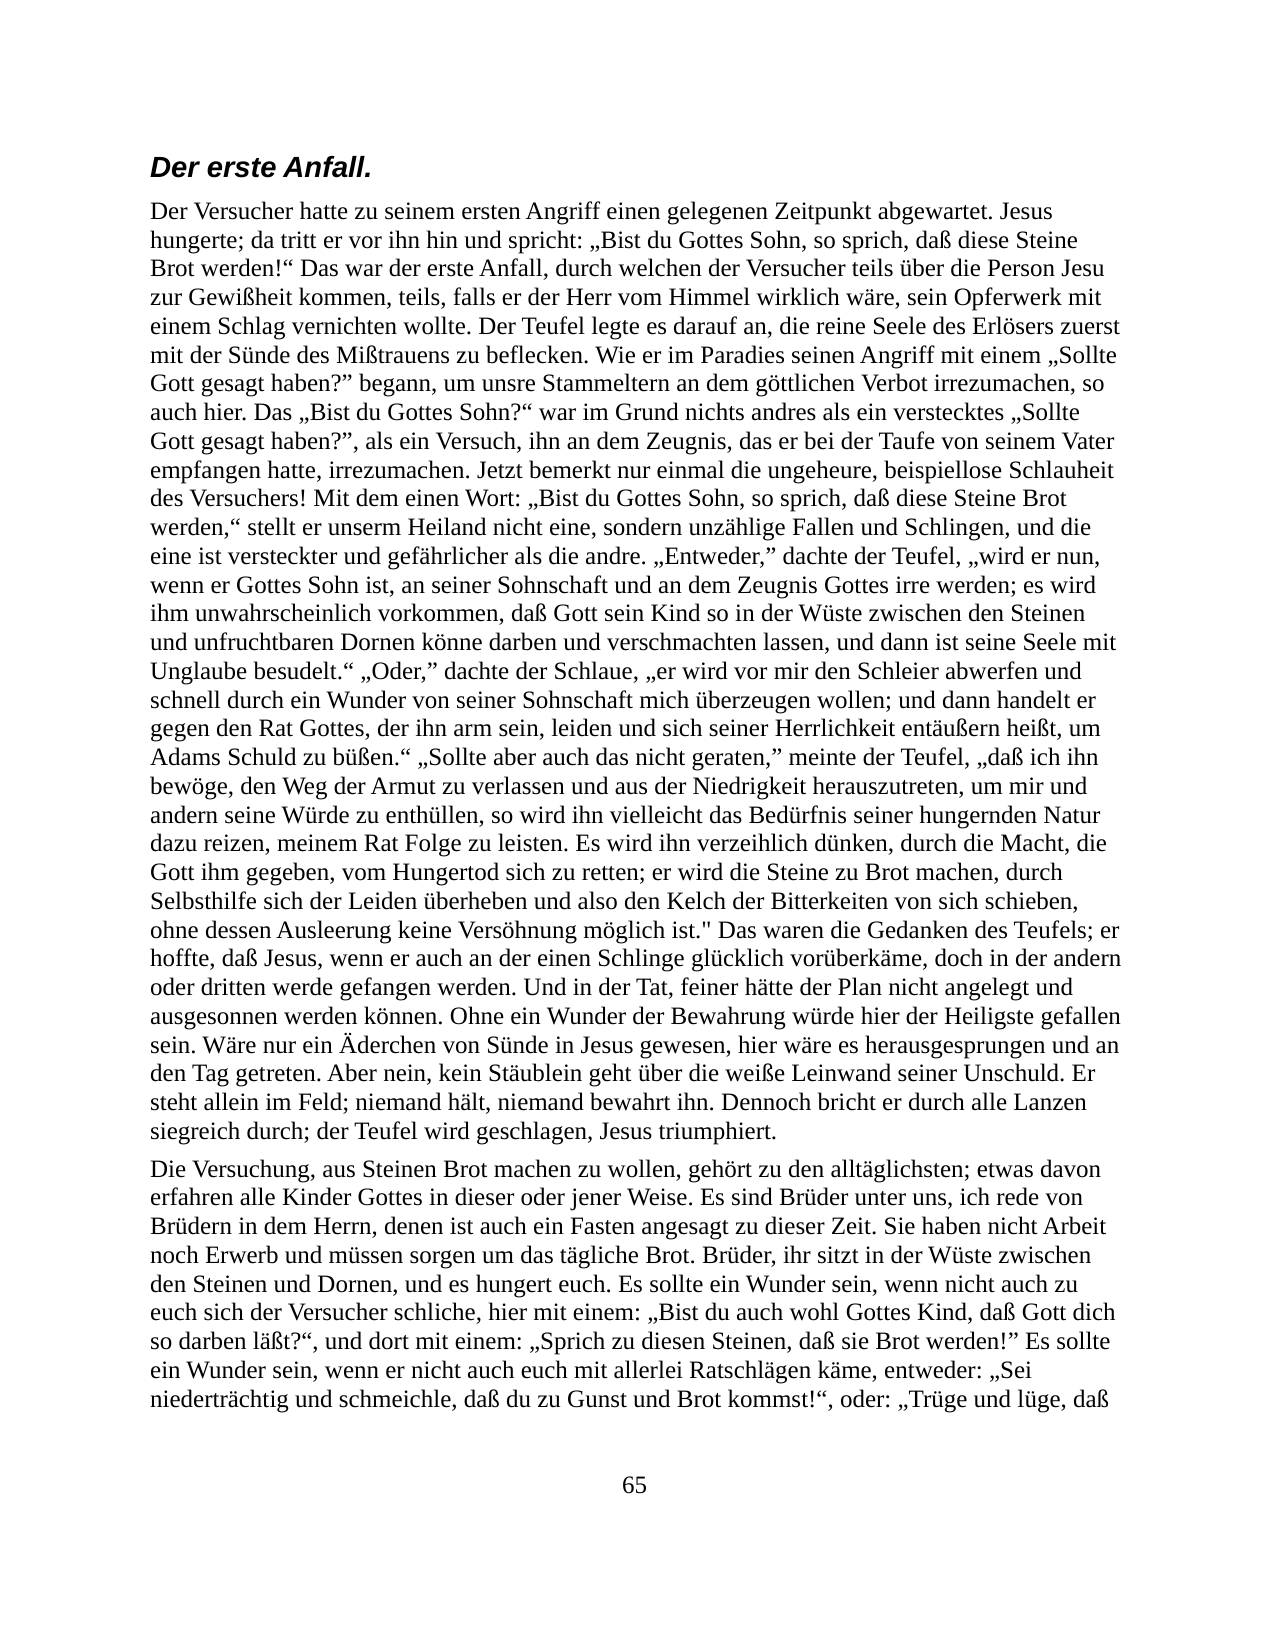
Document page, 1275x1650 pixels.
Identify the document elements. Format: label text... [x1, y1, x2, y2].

subtitle Der erste Anfall. [150, 150, 1125, 183]
text Der Versucher hatte zu seinem ersten Angriff einen gelegenen Zeitpunkt abgewartet. Jesus hungerte; da tritt er vor ihn hin und spricht: „Bist du Gottes Sohn, so sprich, daß diese Steine Brot werden!“ Das war der erste Anfall, durch welchen der Versucher teils über die Person Jesu zur Gewißheit kommen, teils, falls er der Herr vom Himmel wirklich wäre, sein Opferwerk mit einem Schlag vernichten wollte. Der Teufel legte es darauf an, die reine Seele des Erlösers zuerst mit der Sünde des Mißtrauens zu beflecken. Wie er im Paradies seinen Angriff mit einem „Sollte Gott gesagt haben?” begann, um unsre Stammeltern an dem göttlichen Verbot irrezumachen, so auch hier. Das „Bist du Gottes Sohn?“ war im Grund nichts andres als ein verstecktes „Sollte Gott gesagt haben?”, als ein Versuch, ihn an dem Zeugnis, das er bei der Taufe von seinem Vater empfangen hatte, irrezumachen. Jetzt bemerkt nur einmal die ungeheure, beispiellose Schlauheit des Versuchers! Mit dem einen Wort: „Bist du Gottes Sohn, so sprich, daß diese Steine Brot werden,“ stellt er unserm Heiland nicht eine, sondern unzählige Fallen und Schlingen, und die eine ist versteckter und gefährlicher als die andre. „Entweder,” dachte der Teufel, „wird er nun, wenn er Gottes Sohn ist, an seiner Sohnschaft und an dem Zeugnis Gottes irre werden; es wird ihm unwahrscheinlich vorkommen, daß Gott sein Kind so in der Wüste zwischen den Steinen und unfruchtbaren Dornen könne darben und verschmachten lassen, und dann ist seine Seele mit Unglaube besudelt.“ „Oder,” dachte der Schlaue, „er wird vor mir den Schleier abwerfen und schnell durch ein Wunder von seiner Sohnschaft mich überzeugen wollen; und dann handelt er gegen den Rat Gottes, der ihn arm sein, leiden und sich seiner Herrlichkeit entäußern heißt, um Adams Schuld zu büßen.“ „Sollte aber auch das nicht geraten,” meinte der Teufel, „daß ich ihn bewöge, den Weg der Armut zu verlassen und aus der Niedrigkeit herauszutreten, um mir und andern seine Würde zu enthüllen, so wird ihn vielleicht das Bedürfnis seiner hungernden Natur dazu reizen, meinem Rat Folge zu leisten. Es wird ihn verzeihlich dünken, durch die Macht, die Gott ihm gegeben, vom Hungertod sich zu retten; er wird die Steine zu Brot machen, durch Selbsthilfe sich der Leiden überheben und also den Kelch der Bitterkeiten von sich schieben, ohne dessen Ausleerung keine Versöhnung möglich ist." Das waren die Gedanken des Teufels; er hoffte, daß Jesus, wenn er auch an der einen Schlinge glücklich vorüberkäme, doch in der andern oder dritten werde gefangen werden. Und in der Tat, feiner hätte der Plan nicht angelegt und ausgesonnen werden können. Ohne ein Wunder der Bewahrung würde hier der Heiligste gefallen sein. Wäre nur ein Äderchen von Sünde in Jesus gewesen, hier wäre es herausgesprungen und an den Tag getreten. Aber nein, kein Stäublein geht über die weiße Leinwand seiner Unschuld. Er steht allein im Feld; niemand hält, niemand bewahrt ihn. Dennoch bricht er durch alle Lanzen siegreich durch; der Teufel wird geschlagen, Jesus triumphiert. [150, 196, 1125, 1145]
text Die Versuchung, aus Steinen Brot machen zu wollen, gehört zu den alltäglichsten; etwas davon erfahren alle Kinder Gottes in dieser oder jener Weise. Es sind Brüder unter uns, ich rede von Brüdern in dem Herrn, denen ist auch ein Fasten angesagt zu dieser Zeit. Sie haben nicht Arbeit noch Erwerb und müssen sorgen um das tägliche Brot. Brüder, ihr sitzt in der Wüste zwischen den Steinen und Dornen, und es hungert euch. Es sollte ein Wunder sein, wenn nicht auch zu euch sich der Versucher schliche, hier mit einem: „Bist du auch wohl Gottes Kind, daß Gott dich so darben läßt?“, und dort mit einem: „Sprich zu diesen Steinen, daß sie Brot werden!” Es sollte ein Wunder sein, wenn er nicht auch euch mit allerlei Ratschlägen käme, entweder: „Sei niederträchtig und schmeichle, daß du zu Gunst und Brot kommst!“, oder: „Trüge und lüge, daß [150, 1154, 1125, 1412]
